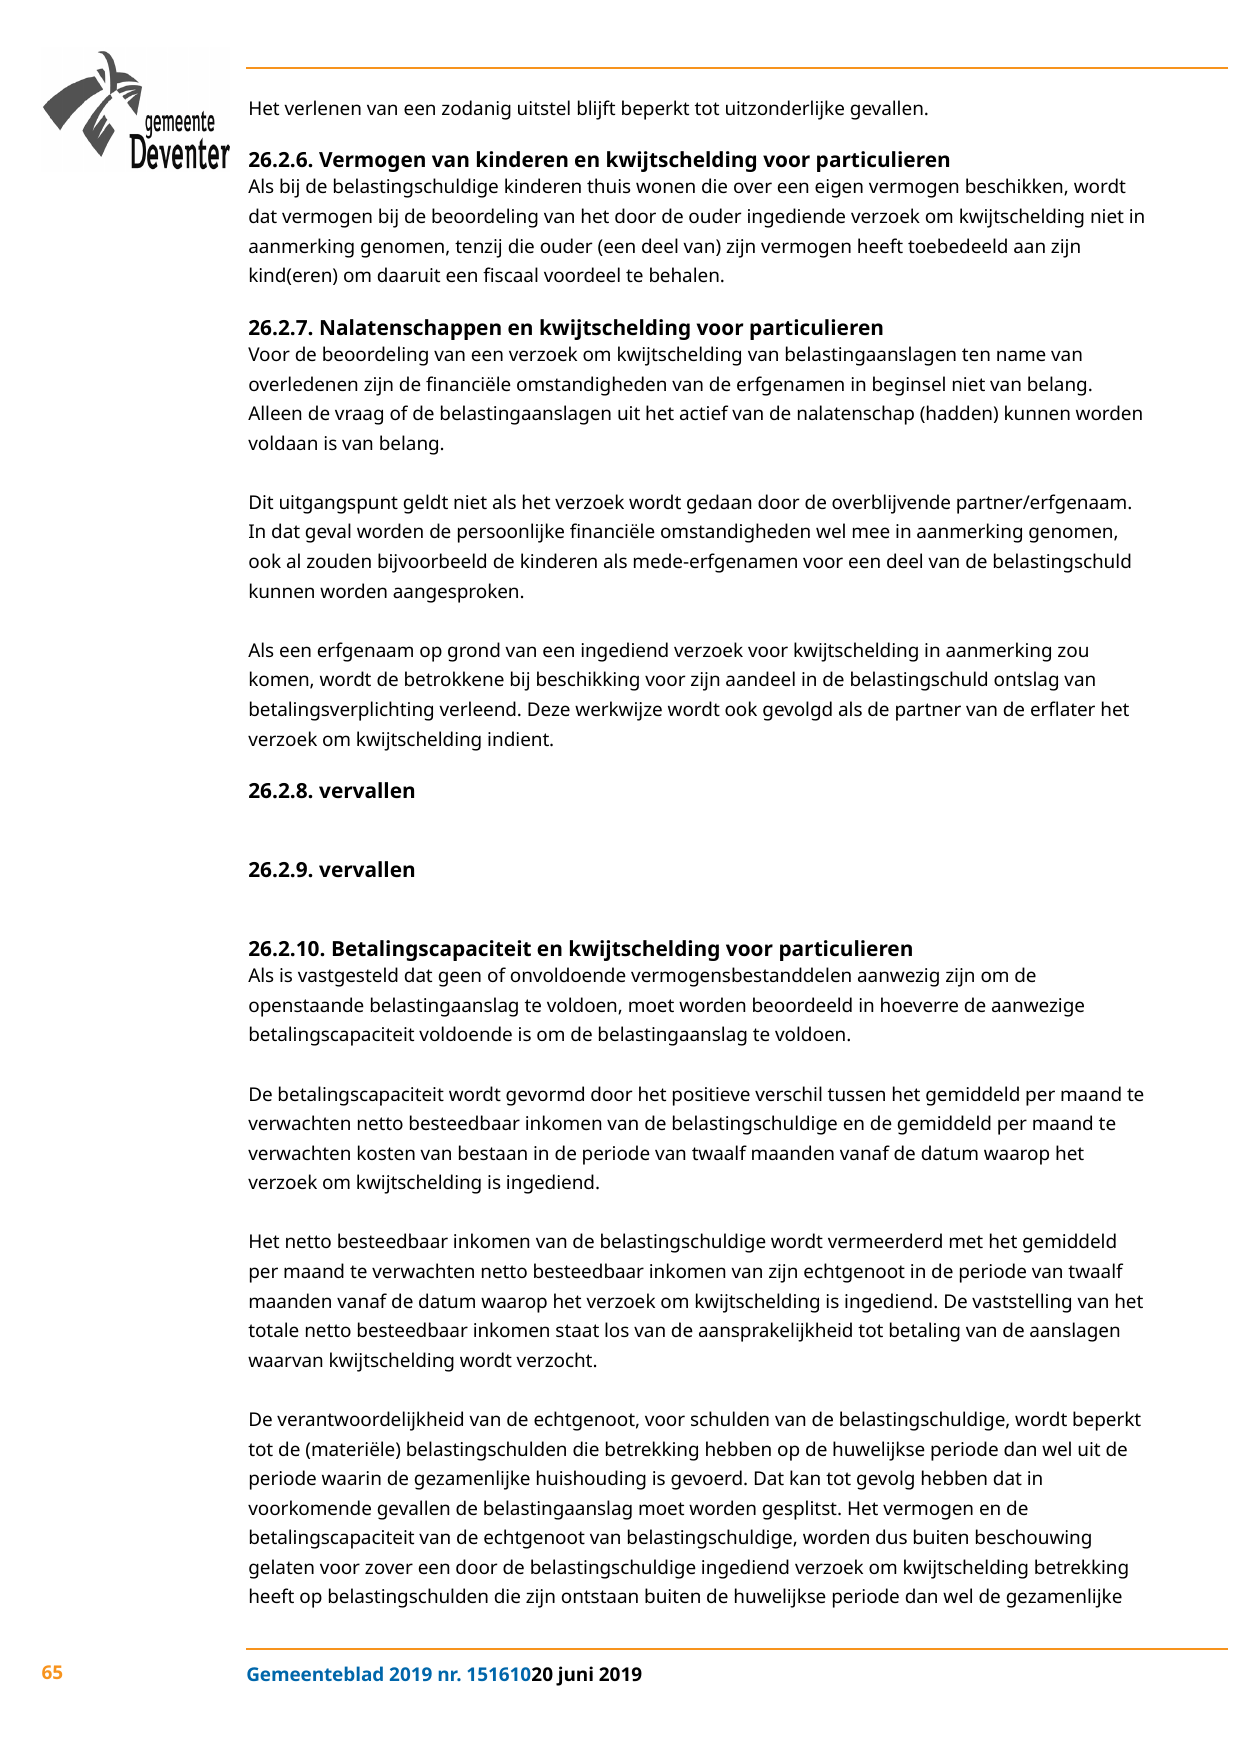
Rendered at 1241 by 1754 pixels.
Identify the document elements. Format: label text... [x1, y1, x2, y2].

text Als een erfgenaam op grond van een ingediend verzoek voor kwijtschelding in aanmerking zou komen, wordt de betrokkene bij beschikking voor zijn aandeel in de belastingschuld ontslag van betalingsverplichting verleend. Deze werkwijze wordt ook gevolgd als de partner van de erflater het verzoek om kwijtschelding indient. [248, 637, 1152, 752]
picture [41, 47, 231, 172]
text De betalingscapaciteit wordt gevormd door het positieve verschil tussen het gemiddeld per maand te verwachten netto besteedbaar inkomen van de belastingschuldige en de gemiddeld per maand te verwachten kosten van bestaan in de periode van twaalf maanden vanaf de datum waarop het verzoek om kwijtschelding is ingediend. [248, 1081, 1152, 1195]
text 26.2.9. vervallen [248, 855, 1152, 883]
text Als bij de belastingschuldige kinderen thuis wonen die over een eigen vermogen beschikken, wordt dat vermogen bij de beoordeling van het door de ouder ingediende verzoek om kwijtschelding niet in aanmerking genomen, tenzij die ouder (een deel van) zijn vermogen heeft toebedeeld aan zijn kind(eren) om daaruit een fiscaal voordeel te behalen. [248, 174, 1152, 288]
text Het verlenen van een zodanig uitstel blijft beperkt tot uitzonderlijke gevallen. [248, 95, 1152, 121]
text Voor de beoordeling van een verzoek om kwijtschelding van belastingaanslagen ten name van overledenen zijn de financiële omstandigheden van de erfgenamen in beginsel niet van belang. Alleen de vraag of de belastingaanslagen uit het actief van de nalatenschap (hadden) kunnen worden voldaan is van belang. [248, 341, 1152, 456]
text 26.2.6. Vermogen van kinderen en kwijtschelding voor particulieren [248, 145, 1152, 174]
text 26.2.10. Betalingscapaciteit en kwijtschelding voor particulieren [248, 934, 1152, 962]
text 26.2.8. vervallen [248, 776, 1152, 805]
text Dit uitgangspunt geldt niet als het verzoek wordt gedaan door de overblijvende partner/erfgenaam. In dat geval worden de persoonlijke financiële omstandigheden wel mee in aanmerking genomen, ook al zouden bijvoorbeeld de kinderen als mede-erfgenamen voor een deel van de belastingschuld kunnen worden aangesproken. [248, 489, 1152, 604]
text De verantwoordelijkheid van de echtgenoot, voor schulden van de belastingschuldige, wordt beperkt tot de (materiële) belastingschulden die betrekking hebben op de huwelijkse periode dan wel uit de periode waarin de gezamenlijke huishouding is gevoerd. Dat kan tot gevolg hebben dat in voorkomende gevallen de belastingaanslag moet worden gesplitst. Het vermogen en de betalingscapaciteit van de echtgenoot van belastingschuldige, worden dus buiten beschouwing gelaten voor zover een door de belastingschuldige ingediend verzoek om kwijtschelding betrekking heeft op belastingschulden die zijn ontstaan buiten de huwelijkse periode dan wel de gezamenlijke [248, 1406, 1152, 1609]
text 26.2.7. Nalatenschappen en kwijtschelding voor particulieren [248, 313, 1152, 341]
text Als is vastgesteld dat geen of onvoldoende vermogensbestanddelen aanwezig zijn om de openstaande belastingaanslag te voldoen, moet worden beoordeeld in hoeverre de aanwezige betalingscapaciteit voldoende is om de belastingaanslag te voldoen. [248, 962, 1152, 1047]
text Het netto besteedbaar inkomen van de belastingschuldige wordt vermeerderd met het gemiddeld per maand te verwachten netto besteedbaar inkomen van zijn echtgenoot in de periode van twaalf maanden vanaf de datum waarop het verzoek om kwijtschelding is ingediend. De vaststelling van het totale netto besteedbaar inkomen staat los van de aansprakelijkheid tot betaling van de aanslagen waarvan kwijtschelding wordt verzocht. [248, 1229, 1152, 1373]
